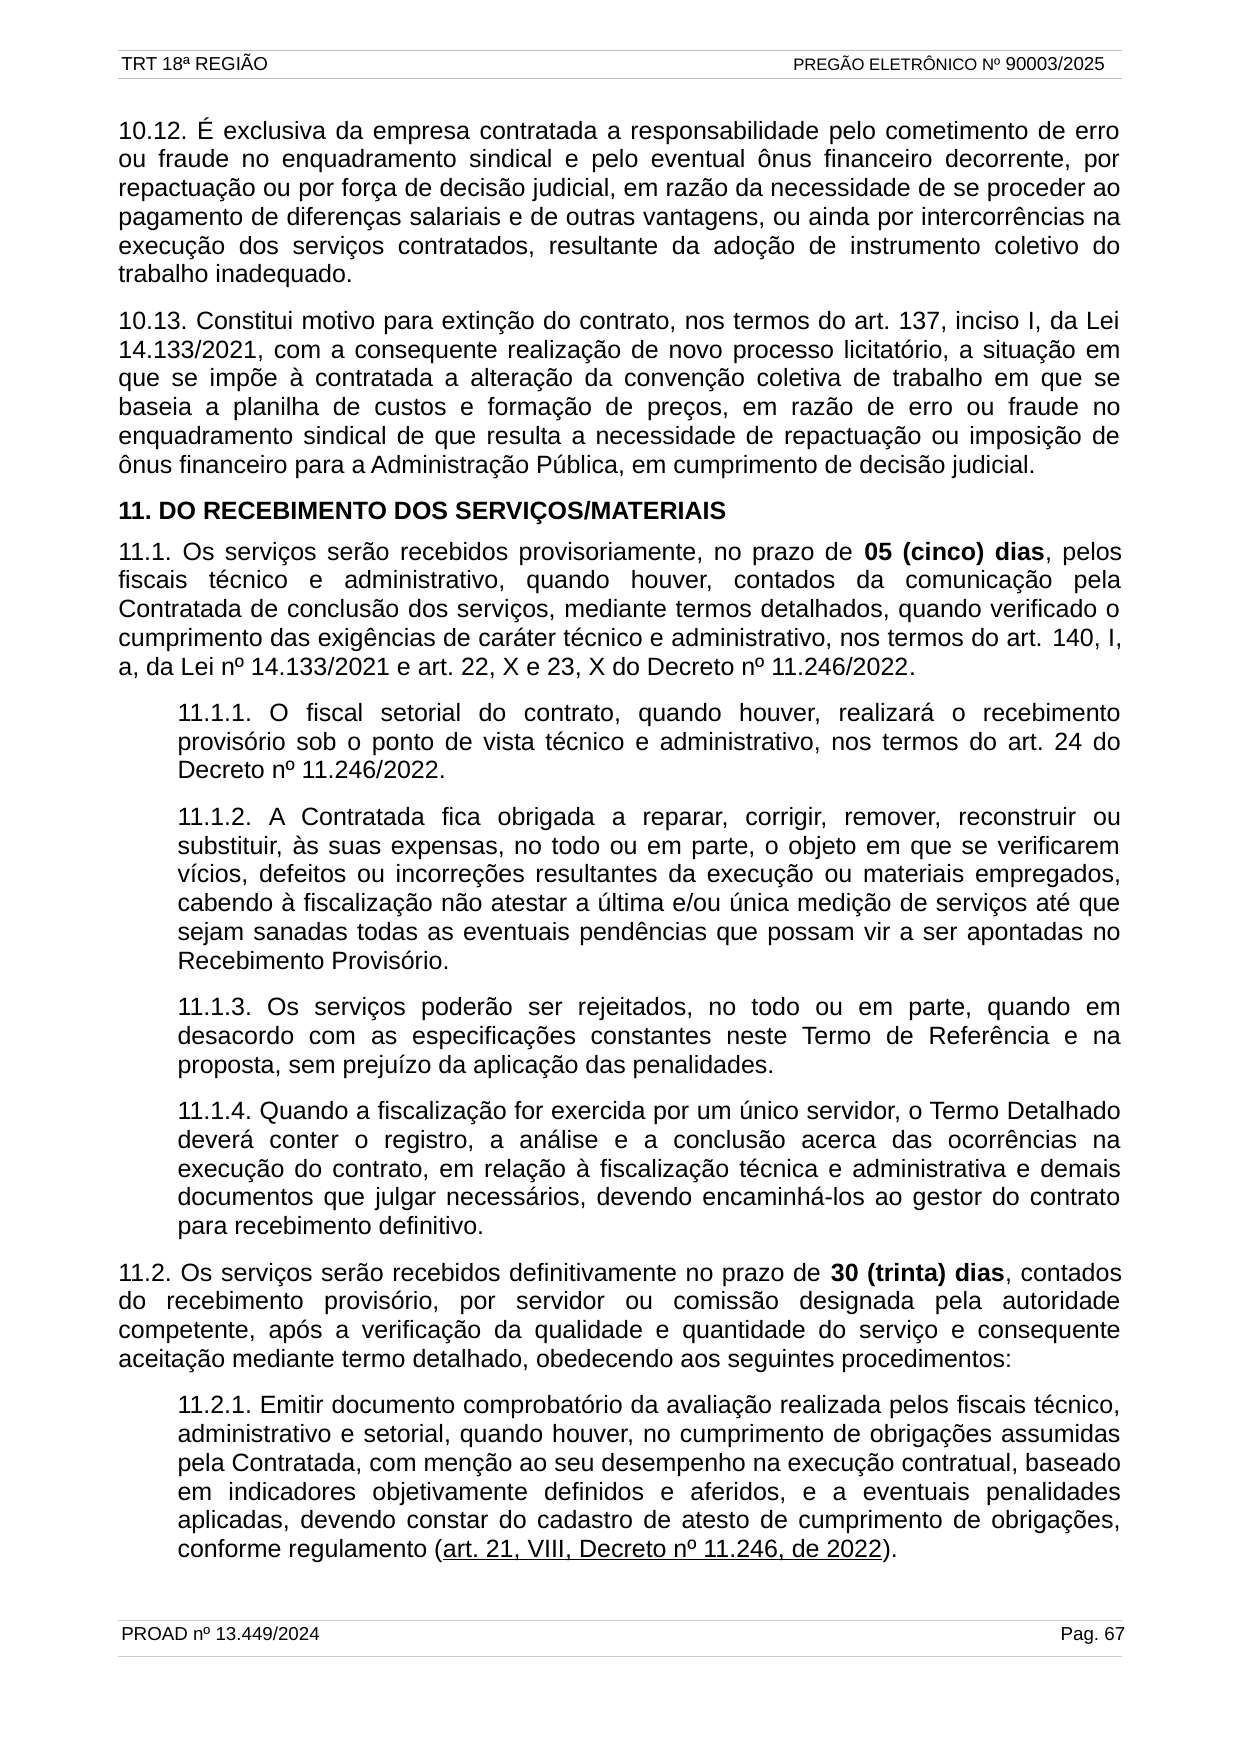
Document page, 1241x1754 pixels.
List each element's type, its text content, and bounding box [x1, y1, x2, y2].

text 11.1.2. A Contratada fica obrigada a reparar, corrigir, remover, reconstruir ou substituir, às suas expensas, no todo ou em parte, o objeto em que se verificarem vícios, defeitos ou incorreções resultantes da execução ou materiais empregados, cabendo à fiscalização não atestar a última e/ou única medição de serviços até que sejam sanadas todas as eventuais pendências que possam vir a ser apontadas no Recebimento Provisório. [177, 802, 1122, 974]
text 11.1.4. Quando a fiscalização for exercida por um único servidor, o Termo Detalhado deverá conter o registro, a análise e a conclusão acerca das ocorrências na execução do contrato, em relação à fiscalização técnica e administrativa e demais documentos que julgar necessários, devendo encaminhá-los ao gestor do contrato para recebimento definitivo. [177, 1096, 1122, 1240]
list 11.2.1. Emitir documento comprobatório da avaliação realizada pelos fiscais técnico, administrativo e setorial, quando houver, no cumprimento de obrigações assumidas pela Contratada, com menção ao seu desempenho na execução contratual, baseado em indicadores objetivamente definidos e aferidos, e a eventuais penalidades aplicadas, devendo constar do cadastro de atesto de cumprimento de obrigações, conforme regulamento (art. 21, VIII, Decreto nº 11.246, de 2022). [177, 1390, 1122, 1563]
list 11.2. Os serviços serão recebidos definitivamente no prazo de 30 (trinta) dias, contados do recebimento provisório, por servidor ou comissão designada pela autoridade competente, após a verificação da qualidade e quantidade do serviço e consequente aceitação mediante termo detalhado, obedecendo aos seguintes procedimentos: [118, 1258, 1122, 1373]
text 11. DO RECEBIMENTO DOS SERVIÇOS/MATERIAIS [118, 496, 1122, 525]
text 11.1.3. Os serviços poderão ser rejeitados, no todo ou em parte, quando em desacordo com as especificações constantes neste Termo de Referência e na proposta, sem prejuízo da aplicação das penalidades. [177, 992, 1122, 1078]
text 11.1. Os serviços serão recebidos provisoriamente, no prazo de 05 (cinco) dias, pelos fiscais técnico e administrativo, quando houver, contados da comunicação pela Contratada de conclusão dos serviços, mediante termos detalhados, quando verificado o cumprimento das exigências de caráter técnico e administrativo, nos termos do art. 140, I, a, da Lei nº 14.133/2021 e art. 22, X e 23, X do Decreto nº 11.246/2022. [118, 537, 1122, 680]
text 11.1.1. O fiscal setorial do contrato, quando houver, realizará o recebimento provisório sob o ponto de vista técnico e administrativo, nos termos do art. 24 do Decreto nº 11.246/2022. [177, 698, 1122, 784]
text 10.12. É exclusiva da empresa contratada a responsabilidade pelo cometimento de erro ou fraude no enquadramento sindical e pelo eventual ônus financeiro decorrente, por repactuação ou por força de decisão judicial, em razão da necessidade de se proceder ao pagamento de diferenças salariais e de outras vantagens, ou ainda por intercorrências na execução dos serviços contratados, resultante da adoção de instrumento coletivo do trabalho inadequado. [118, 116, 1122, 288]
text 10.13. Constitui motivo para extinção do contrato, nos termos do art. 137, inciso I, da Lei 14.133/2021, com a consequente realização de novo processo licitatório, a situação em que se impõe à contratada a alteração da convenção coletiva de trabalho em que se baseia a planilha de custos e formação de preços, em razão de erro ou fraude no enquadramento sindical de que resulta a necessidade de repactuação ou imposição de ônus financeiro para a Administração Pública, em cumprimento de decisão judicial. [118, 306, 1122, 478]
